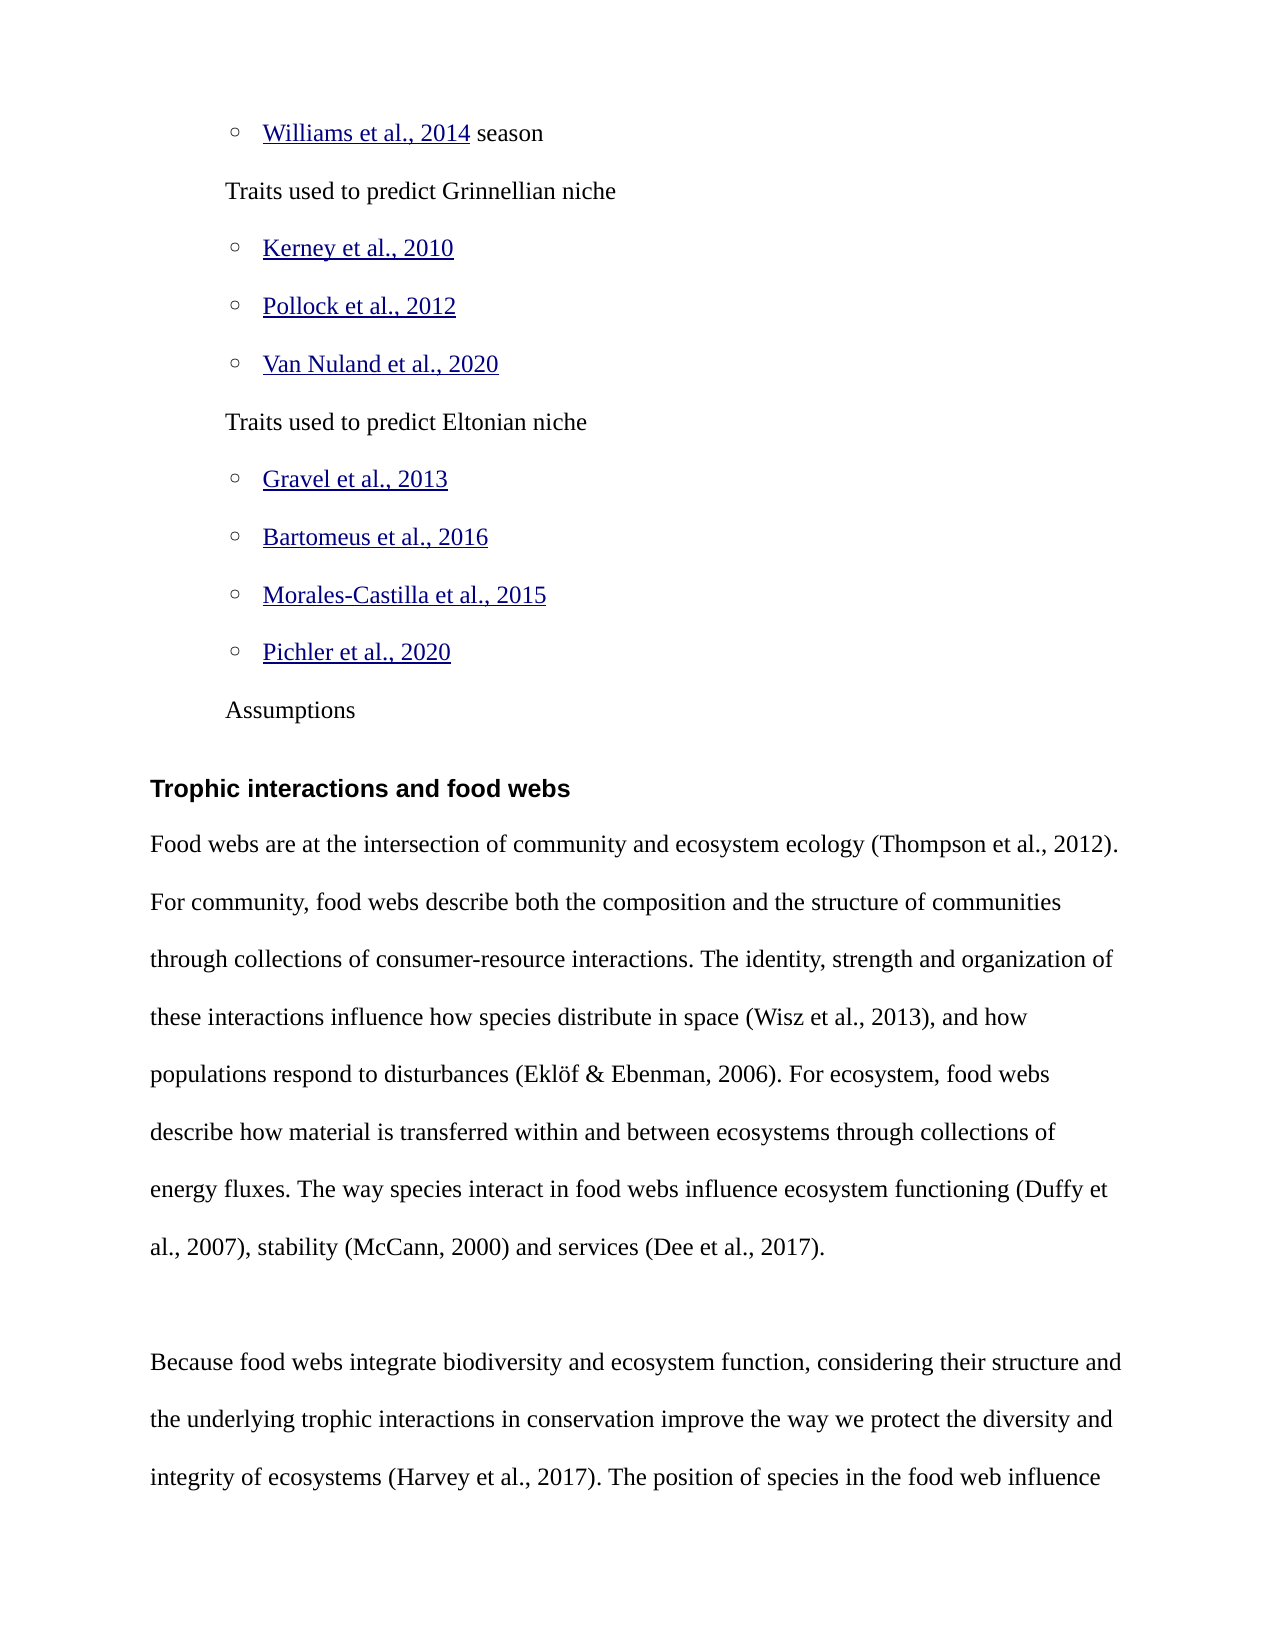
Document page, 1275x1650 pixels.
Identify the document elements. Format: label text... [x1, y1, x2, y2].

text Food webs are at the intersection of community and ecosystem ecology (Thompson et al., 2012). For community, food webs describe both the composition and the structure of communities through collections of consumer-resource interactions. The identity, strength and organization of these interactions influence how species distribute in space (Wisz et al., 2013), and how populations respond to disturbances (Eklöf & Ebenman, 2006). For ecosystem, food webs describe how material is transferred within and between ecosystems through collections of energy fluxes. The way species interact in food webs influence ecosystem functioning (Duffy et al., 2007), stability (McCann, 2000) and services (Dee et al., 2017). [150, 829, 1125, 1261]
list Gravel et al., 2013 [225, 464, 1125, 493]
text Assumptions [150, 695, 1125, 724]
subtitle Trophic interactions and food webs [150, 774, 1125, 802]
list Pichler et al., 2020 [225, 637, 1125, 666]
text Traits used to predict Grinnellian niche [150, 176, 1125, 204]
list Morales-Castilla et al., 2015 [225, 580, 1125, 608]
text Because food webs integrate biodiversity and ecosystem function, considering their structure and the underlying trophic interactions in conservation improve the way we protect the diversity and integrity of ecosystems (Harvey et al., 2017). The position of species in the food web influence [150, 1347, 1125, 1491]
text Traits used to predict Eltonian niche [150, 407, 1125, 435]
list Pollock et al., 2012 [225, 291, 1125, 320]
list Bartomeus et al., 2016 [225, 522, 1125, 551]
list Williams et al., 2014 season [225, 118, 1125, 147]
list Kerney et al., 2010 [225, 233, 1125, 262]
list Van Nuland et al., 2020 [225, 349, 1125, 378]
